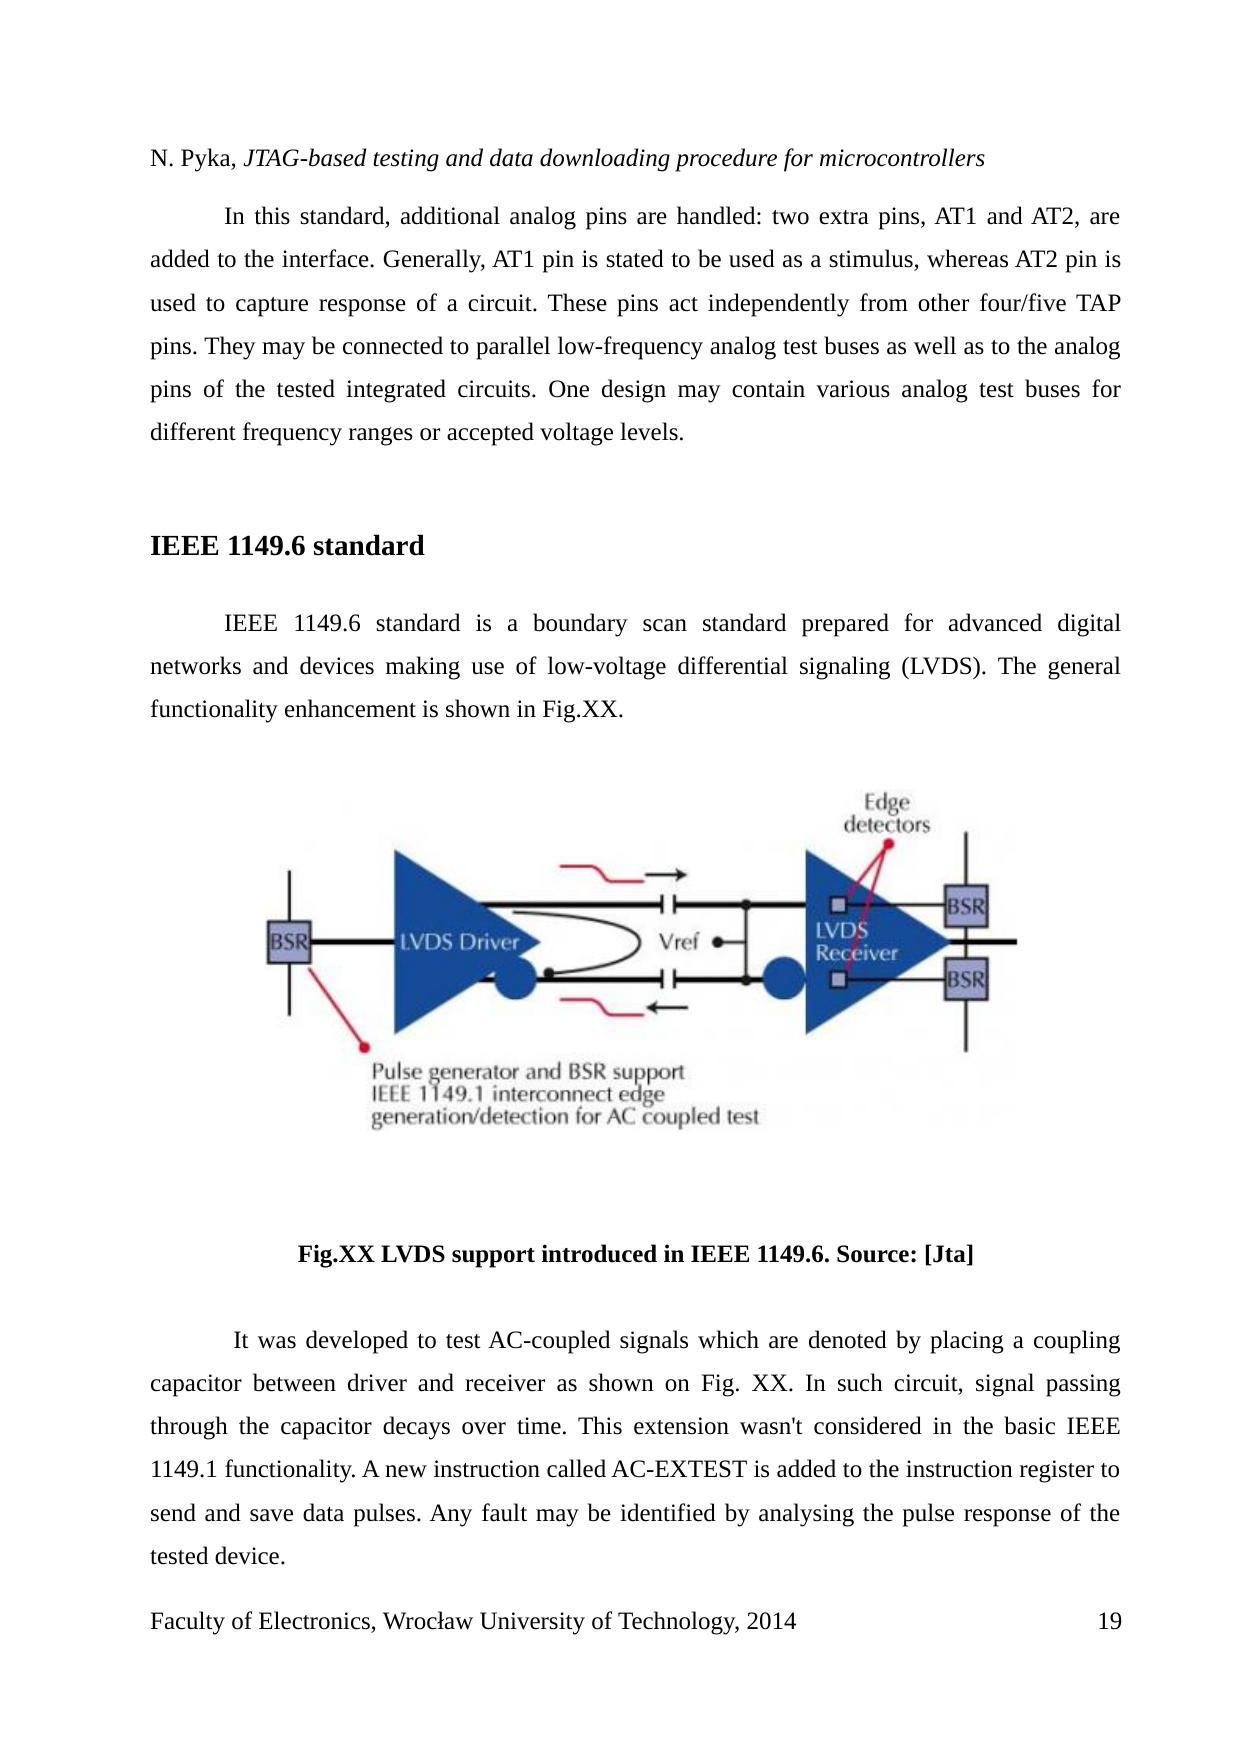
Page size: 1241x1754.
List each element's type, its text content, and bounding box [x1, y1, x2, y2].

text Fig.XX LVDS support introduced in IEEE 1149.6. Source: [Jta] [150, 1239, 1122, 1268]
subtitle IEEE 1149.6 standard [150, 528, 1122, 562]
text IEEE 1149.6 standard is a boundary scan standard prepared for advanced digital networks and devices making use of low-voltage differential signaling (LVDS). The general functionality enhancement is shown in Fig.XX. [150, 608, 1122, 723]
text In this standard, additional analog pins are handled: two extra pins, AT1 and AT2, are added to the interface. Generally, AT1 pin is stated to be used as a stimulus, whereas AT2 pin is used to capture response of a circuit. These pins act independently from other four/five TAP pins. They may be connected to parallel low-frequency analog test buses as well as to the analog pins of the tested integrated circuits. One design may contain various analog test buses for different frequency ranges or accepted voltage levels. [150, 201, 1122, 446]
text It was developed to test AC-coupled signals which are denoted by placing a coupling capacitor between driver and receiver as shown on Fig. XX. In such circuit, signal passing through the capacitor decays over time. This extension wasn't considered in the basic IEEE 1149.1 functionality. A new instruction called AC-EXTEST is added to the instruction register to send and save data pulses. Any fault may be identified by analysing the pulse response of the tested device. [150, 1325, 1122, 1569]
picture [241, 738, 1022, 1139]
